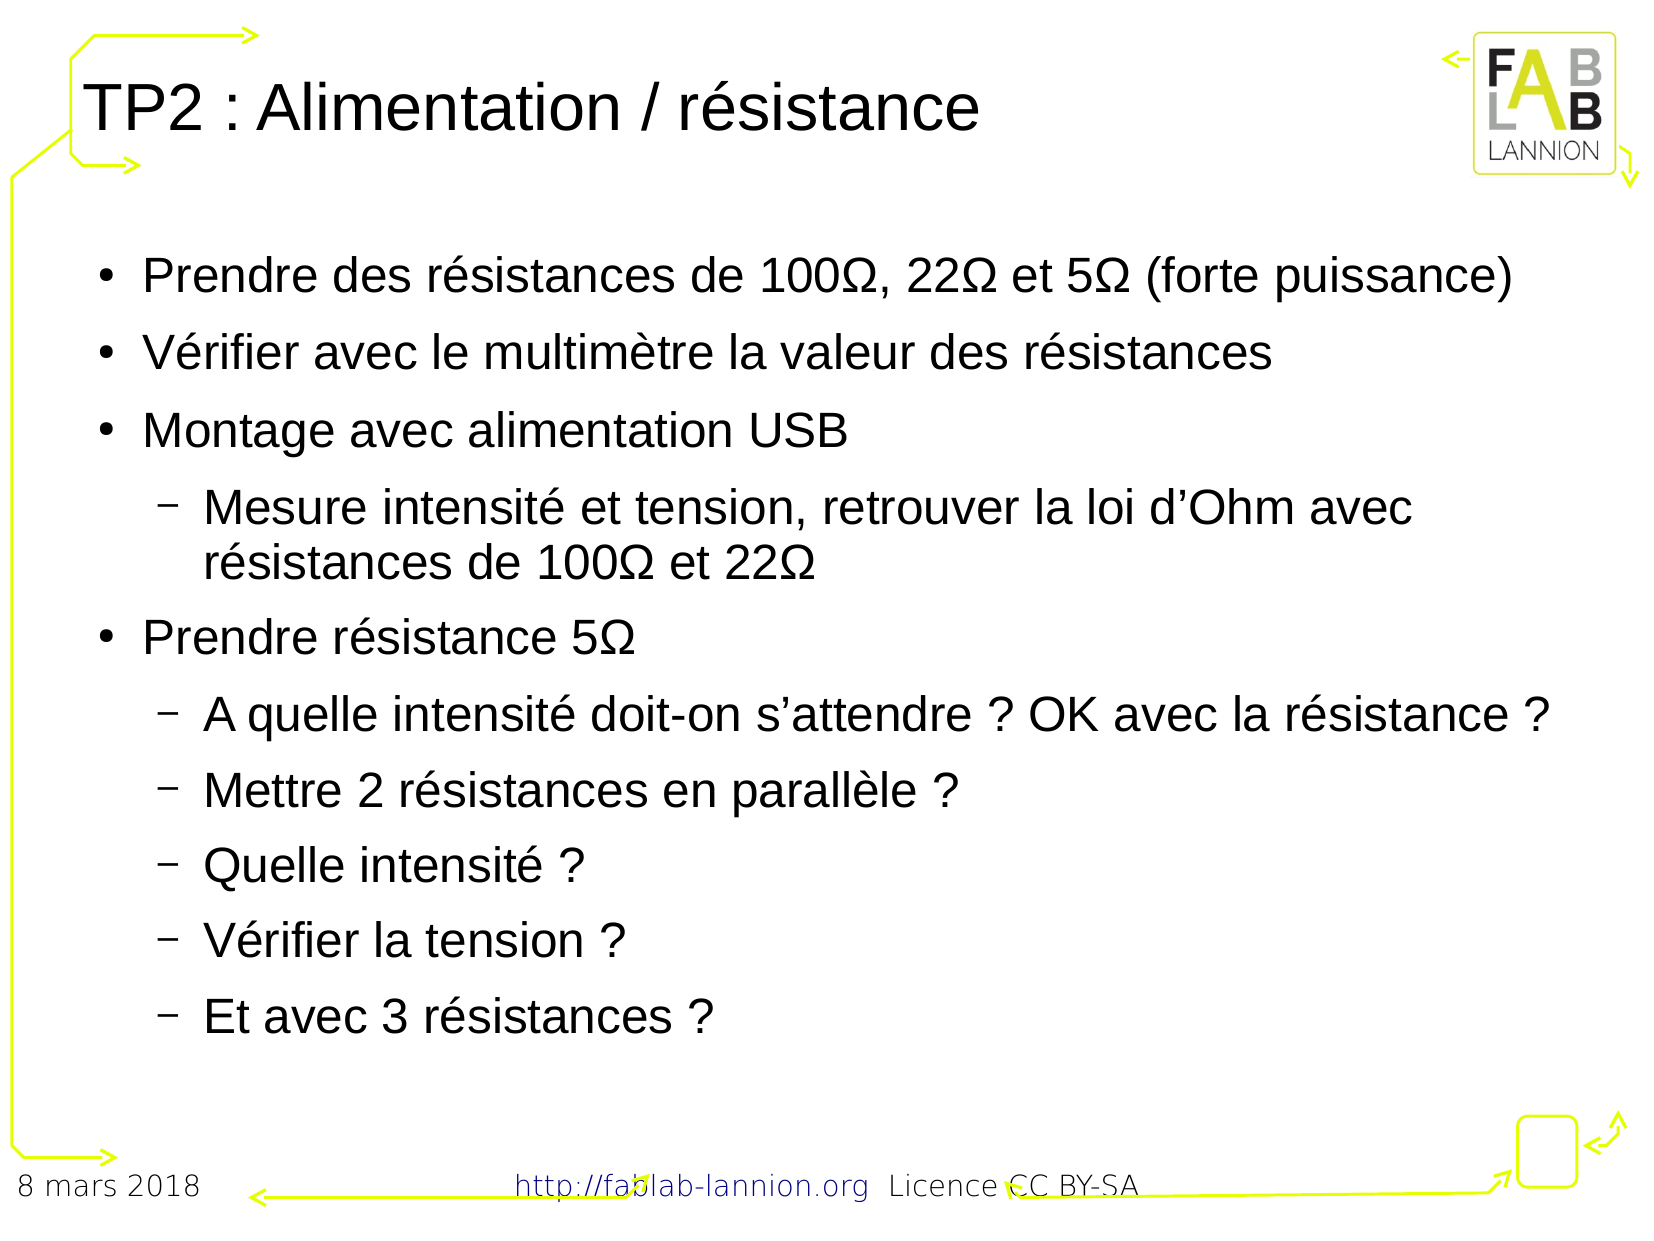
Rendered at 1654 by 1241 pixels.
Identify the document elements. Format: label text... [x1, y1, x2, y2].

title TP2 : Alimentation / résistance [82, 49, 1441, 166]
picture [1470, 29, 1619, 178]
list Prendre des résistances de 100Ω, 22Ω et 5Ω (forte puissance) Vérifier avec le multimètre la valeur des résistances Montage avec alimentation USB Mesure intensité et tension, retrouver la loi d’Ohm avec résistances de 100Ω et 22Ω Prendre résistance 5Ω A quelle intensité doit-on s’attendre ? OK avec la résistance ? Mettre 2 résistances en parallèle ? Quelle intensité ? Vérifier la tension ? Et avec 3 résistances ? [82, 248, 1571, 1045]
